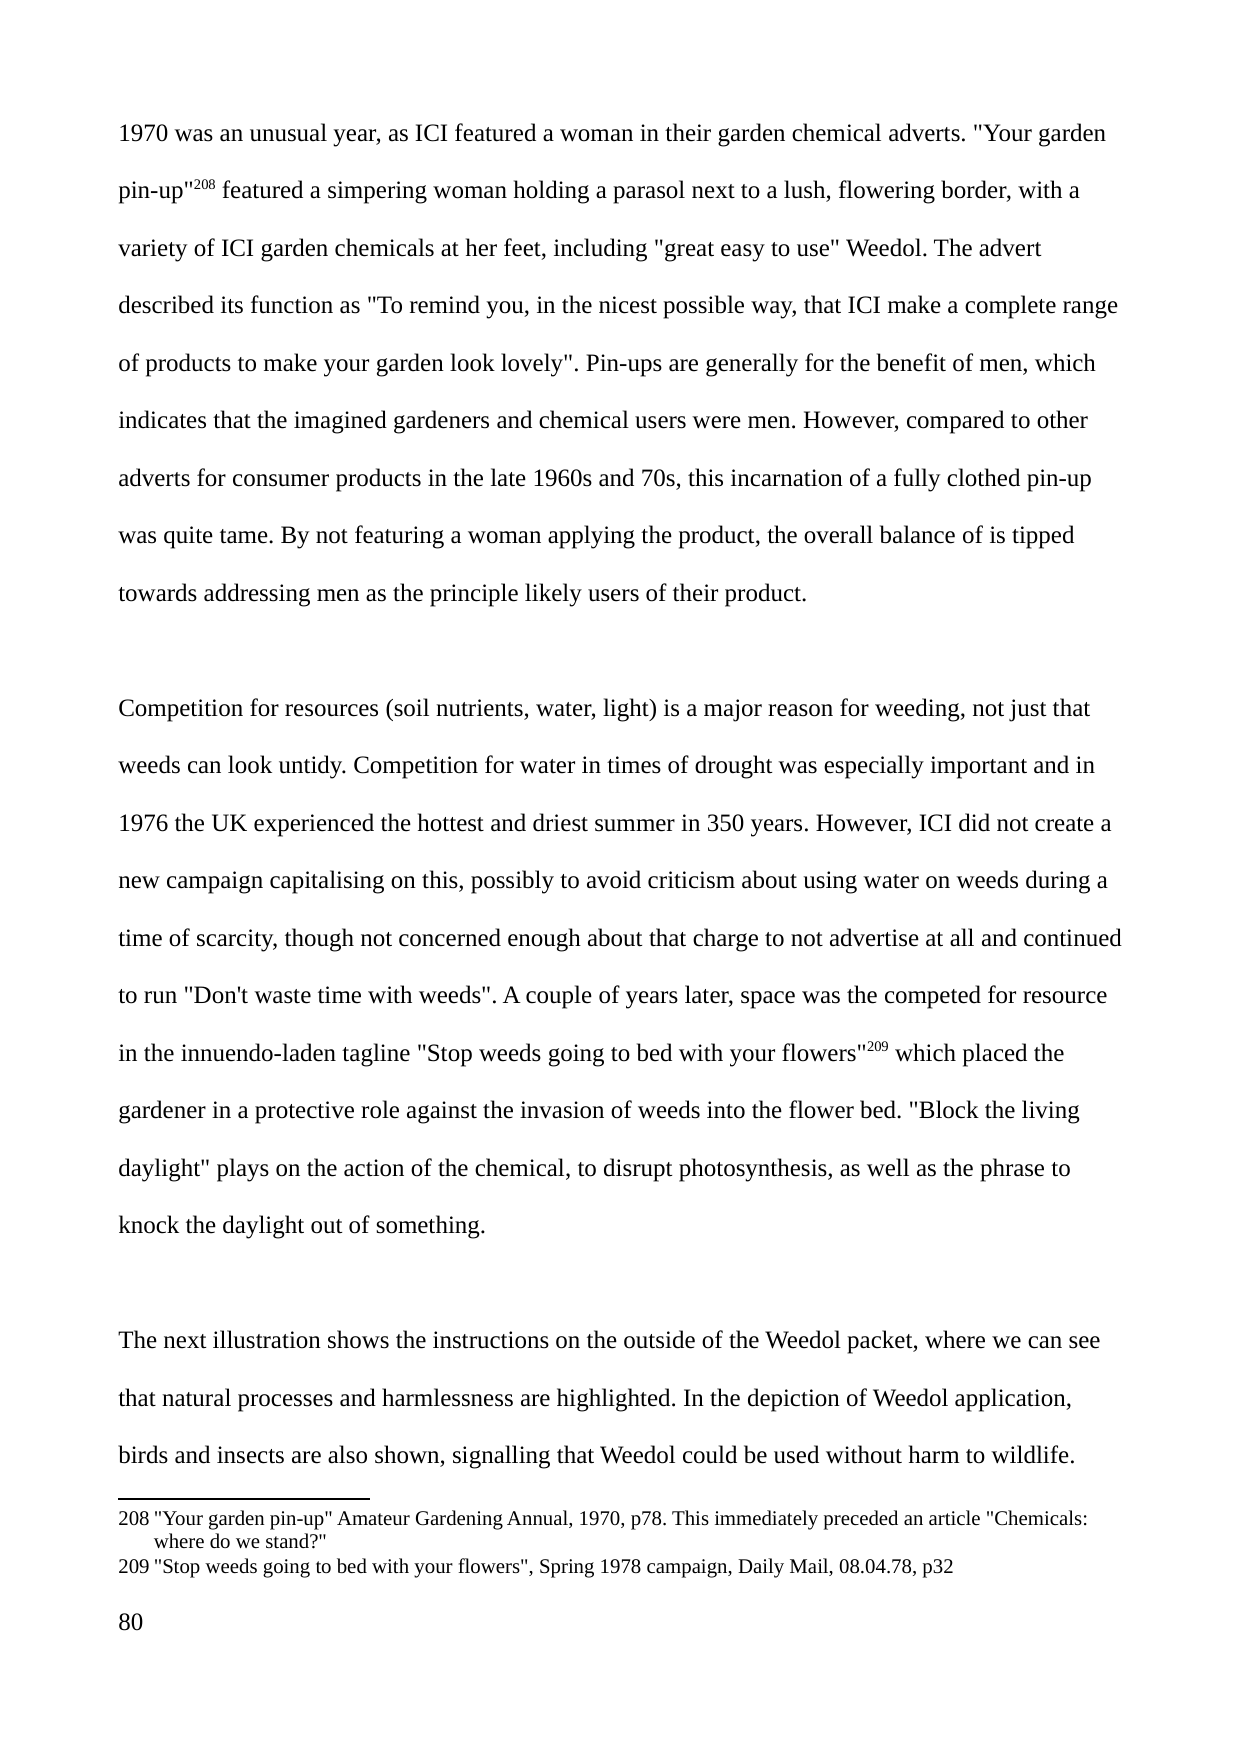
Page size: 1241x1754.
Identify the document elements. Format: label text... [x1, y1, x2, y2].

text Competition for resources (soil nutrients, water, light) is a major reason for weeding, not just that weeds can look untidy. Competition for water in times of drought was especially important and in 1976 the UK experienced the hottest and driest summer in 350 years. However, ICI did not create a new campaign capitalising on this, possibly to avoid criticism about using water on weeds during a time of scarcity, though not concerned enough about that charge to not advertise at all and continued to run "Don't waste time with weeds". A couple of years later, space was the competed for resource in the innuendo-laden tagline "Stop weeds going to bed with your flowers" which placed the gardener in a protective role against the invasion of weeds into the flower bed. "Block the living daylight" plays on the action of the chemical, to disrupt photosynthesis, as well as the phrase to knock the daylight out of something. [118, 693, 1122, 1239]
text "Your garden pin-up" Amateur Gardening Annual, 1970, p78. This immediately preceded an article "Chemicals: where do we stand?" [118, 1505, 1122, 1553]
text The next illustration shows the instructions on the outside of the Weedol packet, where we can see that natural processes and harmlessness are highlighted. In the depiction of Weedol application, birds and insects are also shown, signalling that Weedol could be used without harm to wildlife. [118, 1326, 1122, 1469]
text "Stop weeds going to bed with your flowers", Spring 1978 campaign, Daily Mail, 08.04.78, p32 [118, 1553, 1122, 1578]
text 1970 was an unusual year, as ICI featured a woman in their garden chemical adverts. "Your garden pin-up" featured a simpering woman holding a parasol next to a lush, flowering border, with a variety of ICI garden chemicals at her feet, including "great easy to use" Weedol. The advert described its function as "To remind you, in the nicest possible way, that ICI make a complete range of products to make your garden look lovely". Pin-ups are generally for the benefit of men, which indicates that the imagined gardeners and chemical users were men. However, compared to other adverts for consumer products in the late 1960s and 70s, this incarnation of a fully clothed pin-up was quite tame. By not featuring a woman applying the product, the overall balance of is tipped towards addressing men as the principle likely users of their product. [118, 118, 1122, 607]
